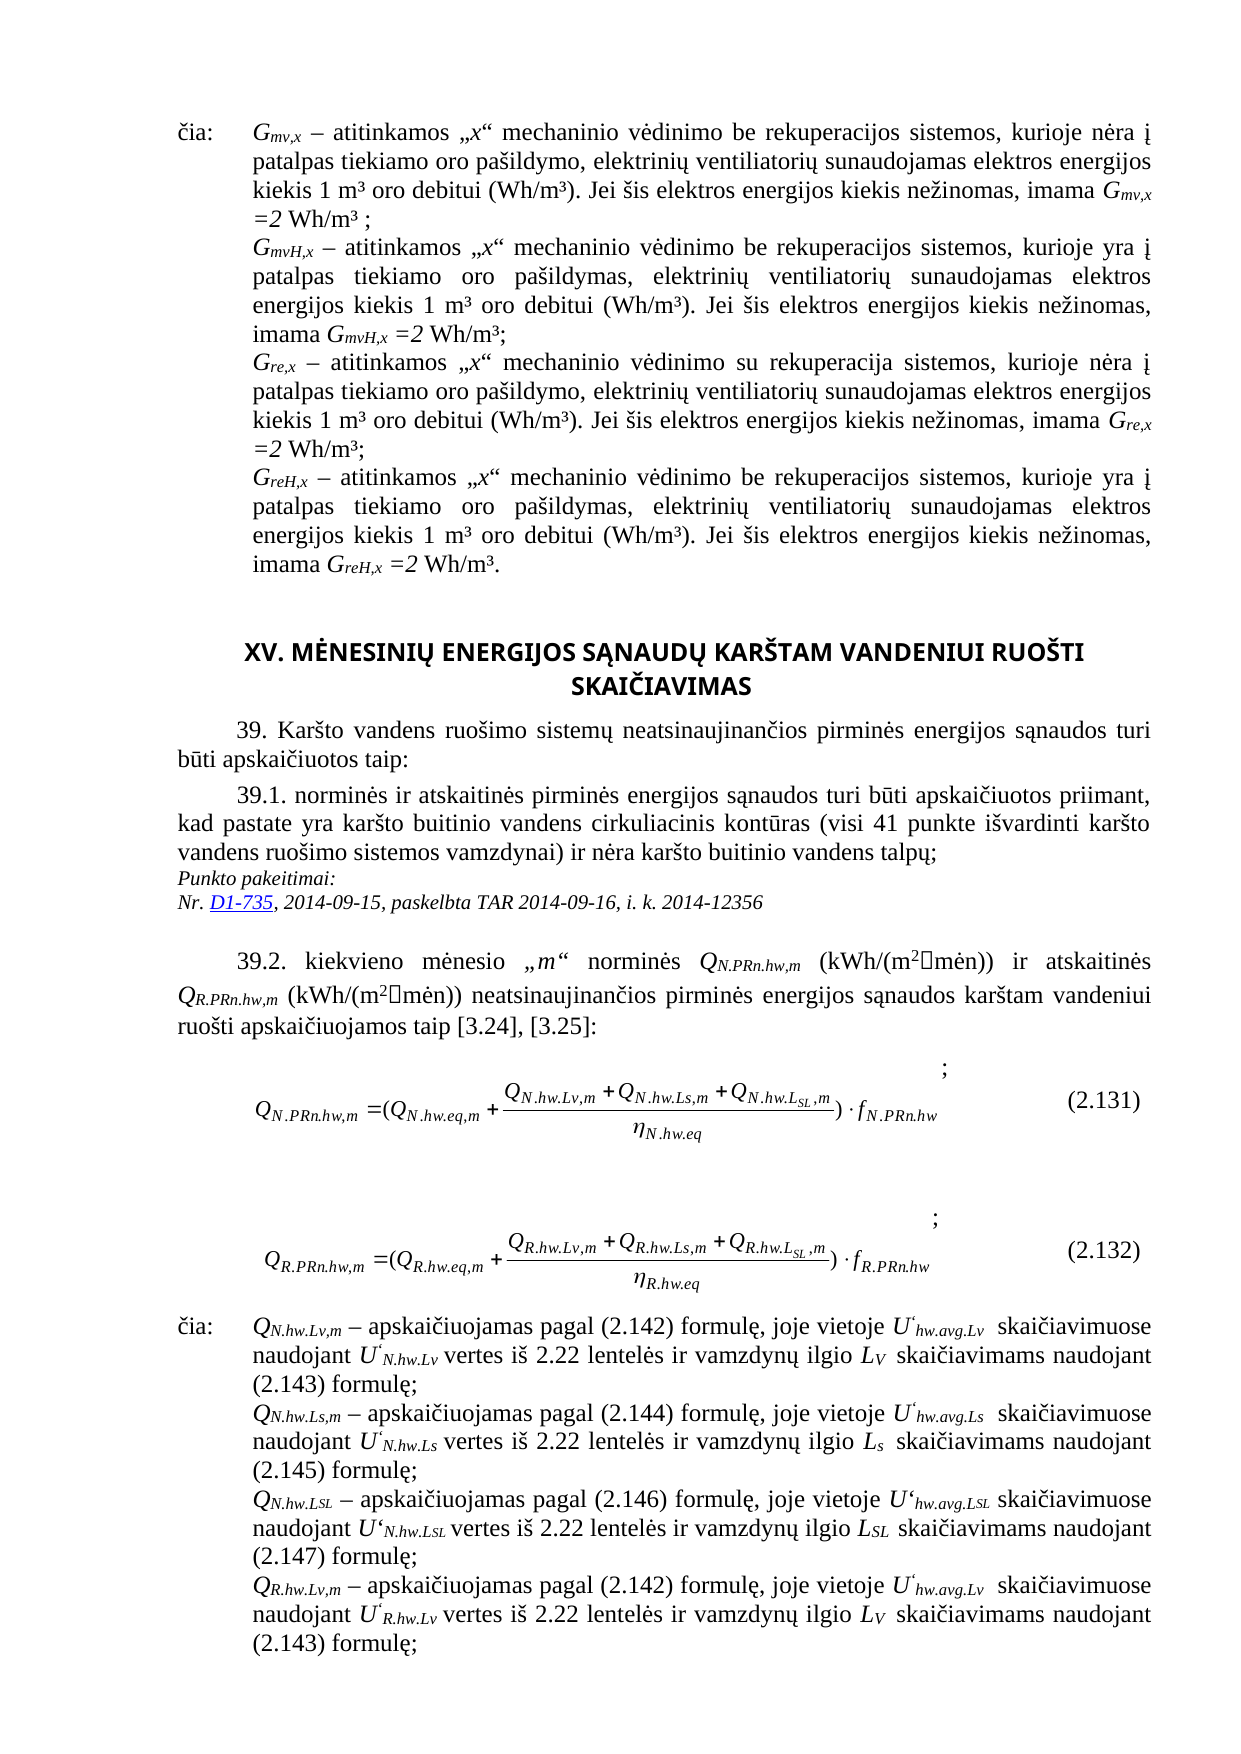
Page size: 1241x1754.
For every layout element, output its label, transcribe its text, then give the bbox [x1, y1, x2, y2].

text 39. Karšto vandens ruošimo sistemų neatsinaujinančios pirminės energijos sąnaudos turi būti apskaičiuotos taip: [177, 715, 1152, 772]
text Nr. D1-735, 2014-09-15, paskelbta TAR 2014-09-16, i. k. 2014-12356 [177, 890, 1152, 914]
table_header (2.131) [1023, 1040, 1152, 1161]
text QN.hw.LSL – apskaičiuojamas pagal (2.146) formulę, joje vietoje U‘hw.avg.LSL skaičiavimuose naudojant U‘N.hw.LSL vertes iš 2.22 lentelės ir vamzdynų ilgio LSL skaičiavimams naudojant (2.147) formulę; [252, 1484, 1152, 1570]
table_header ; [177, 1190, 1023, 1311]
text GmvH,x – atitinkamos „x“ mechaninio vėdinimo be rekuperacijos sistemos, kurioje yra į patalpas tiekiamo oro pašildymas, elektrinių ventiliatorių sunaudojamas elektros energijos kiekis 1 m³ oro debitui (Wh/m³). Jei šis elektros energijos kiekis nežinomas, imama GmvH,x =2 Wh/m³; [252, 232, 1152, 347]
text 39.1. norminės ir atskaitinės pirminės energijos sąnaudos turi būti apskaičiuotos priimant, kad pastate yra karšto buitinio vandens cirkuliacinis kontūras (visi 41 punkte išvardinti karšto vandens ruošimo sistemos vamzdynai) ir nėra karšto buitinio vandens talpų; [177, 780, 1152, 866]
table_header (2.132) [1023, 1190, 1152, 1311]
text čia: Gmv,x – atitinkamos „x“ mechaninio vėdinimo be rekuperacijos sistemos, kurioje nėra į patalpas tiekiamo oro pašildymo, elektrinių ventiliatorių sunaudojamas elektros energijos kiekis 1 m³ oro debitui (Wh/m³). Jei šis elektros energijos kiekis nežinomas, imama Gmv,x =2 Wh/m³ ; [177, 117, 1152, 232]
text čia: QN.hw.Lv,m – apskaičiuojamas pagal (2.142) formulę, joje vietoje U‘hw.avg.Lv skaičiavimuose naudojant U‘N.hw.Lv vertes iš 2.22 lentelės ir vamzdynų ilgio LV skaičiavimams naudojant (2.143) formulę; [177, 1311, 1152, 1398]
text QN.hw.Ls,m – apskaičiuojamas pagal (2.144) formulę, joje vietoje U‘hw.avg.Ls skaičiavimuose naudojant U‘N.hw.Ls vertes iš 2.22 lentelės ir vamzdynų ilgio Ls skaičiavimams naudojant (2.145) formulę; [252, 1398, 1152, 1484]
text Gre,x – atitinkamos „x“ mechaninio vėdinimo su rekuperacija sistemos, kurioje nėra į patalpas tiekiamo oro pašildymo, elektrinių ventiliatorių sunaudojamas elektros energijos kiekis 1 m³ oro debitui (Wh/m³). Jei šis elektros energijos kiekis nežinomas, imama Gre,x =2 Wh/m³; [252, 347, 1152, 462]
table_header ; [177, 1040, 1023, 1161]
text XV. Mėnesinių energijos sąnaudų karštam vandeniui ruošti skaičiavimas [177, 635, 1152, 703]
text Punkto pakeitimai: [177, 866, 1152, 890]
text QR.hw.Lv,m – apskaičiuojamas pagal (2.142) formulę, joje vietoje U‘hw.avg.Lv skaičiavimuose naudojant U‘R.hw.Lv vertes iš 2.22 lentelės ir vamzdynų ilgio LV skaičiavimams naudojant (2.143) formulę; [252, 1570, 1152, 1656]
text GreH,x – atitinkamos „x“ mechaninio vėdinimo be rekuperacijos sistemos, kurioje yra į patalpas tiekiamo oro pašildymas, elektrinių ventiliatorių sunaudojamas elektros energijos kiekis 1 m³ oro debitui (Wh/m³). Jei šis elektros energijos kiekis nežinomas, imama GreH,x =2 Wh/m³. [252, 462, 1152, 577]
text 39.2. kiekvieno mėnesio „m“ norminės QN.PRn.hw,m (kWh/(m2mėn)) ir atskaitinės QR.PRn.hw,m (kWh/(m2mėn)) neatsinaujinančios pirminės energijos sąnaudos karštam vandeniui ruošti apskaičiuojamos taip [3.24], [3.25]: [177, 943, 1152, 1040]
